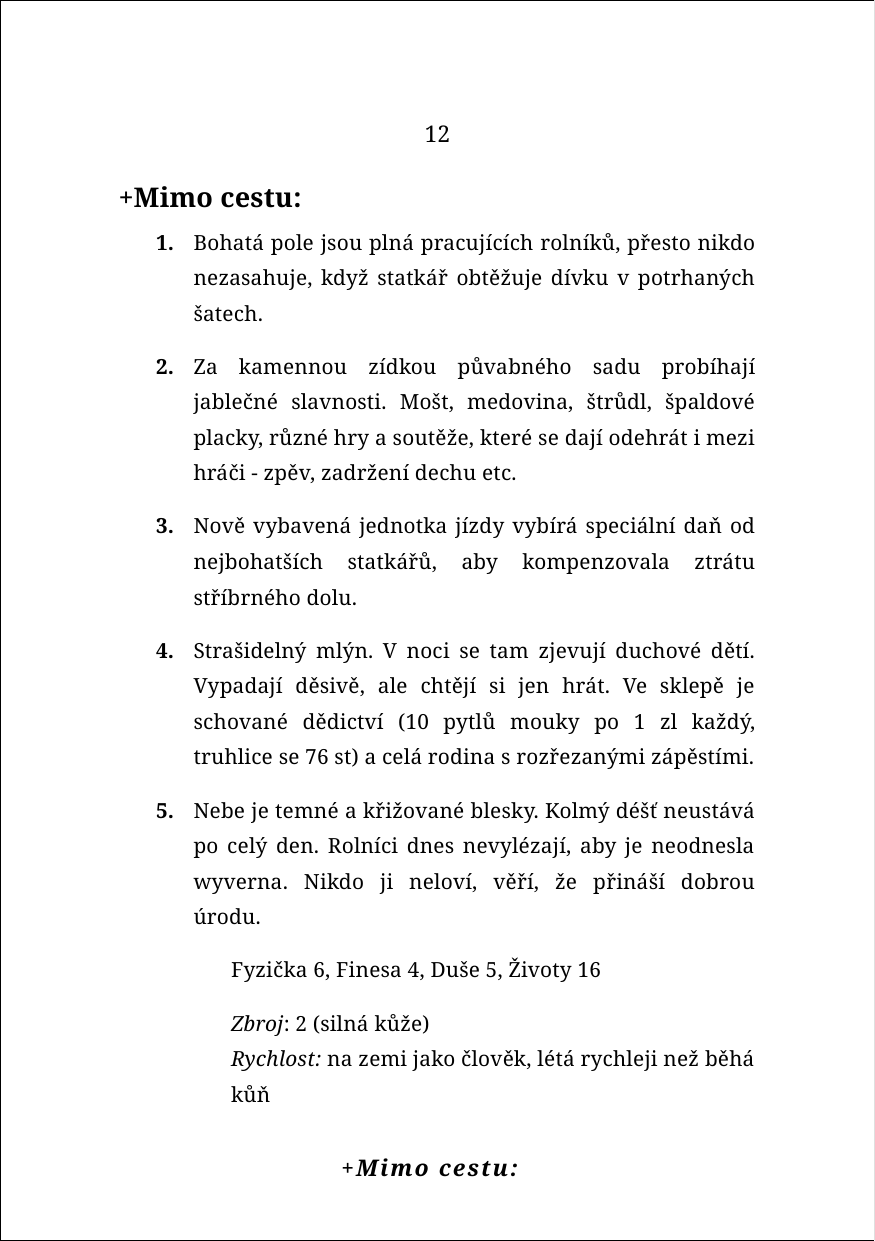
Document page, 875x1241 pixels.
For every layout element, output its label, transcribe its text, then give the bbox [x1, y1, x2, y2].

list Zbroj: 2 (silná kůže) Rychlost: na zemi jako člověk, létá rychleji než běhá kůň [193, 1009, 756, 1108]
list Nově vybavená jednotka jízdy vybírá speciální daň od nejbohatších statkářů, aby kompenzovala ztrátu stříbrného dolu. [156, 512, 756, 611]
list Nebe je temné a křižované blesky. Kolmý déšť neustává po celý den. Rolníci dnes nevylézají, aby je neodnesla wyverna. Nikdo ji neloví, věří, že přináší dobrou úrodu. [156, 796, 756, 931]
list Strašidelný mlýn. V noci se tam zjevují duchové dětí. Vypadají děsivě, ale chtějí si jen hrát. Ve sklepě je schované dědictví (10 pytlů mouky po 1 zl každý, truhlice se 76 st) a celá rodina s rozřezanými zápěstími. [156, 636, 756, 771]
subtitle +Mimo cestu: [118, 179, 756, 216]
list Fyzička 6, Finesa 4, Duše 5, Životy 16 [193, 956, 756, 984]
list Za kamennou zídkou půvabného sadu probíhají jablečné slavnosti. Mošt, medovina, štrůdl, špaldové placky, různé hry a soutěže, které se dají odehrát i mezi hráči - zpěv, zadržení dechu etc. [156, 352, 756, 487]
list Bohatá pole jsou plná pracujících rolníků, přesto nikdo nezasahuje, když statkář obtěžuje dívku v potrhaných šatech. [156, 228, 756, 327]
